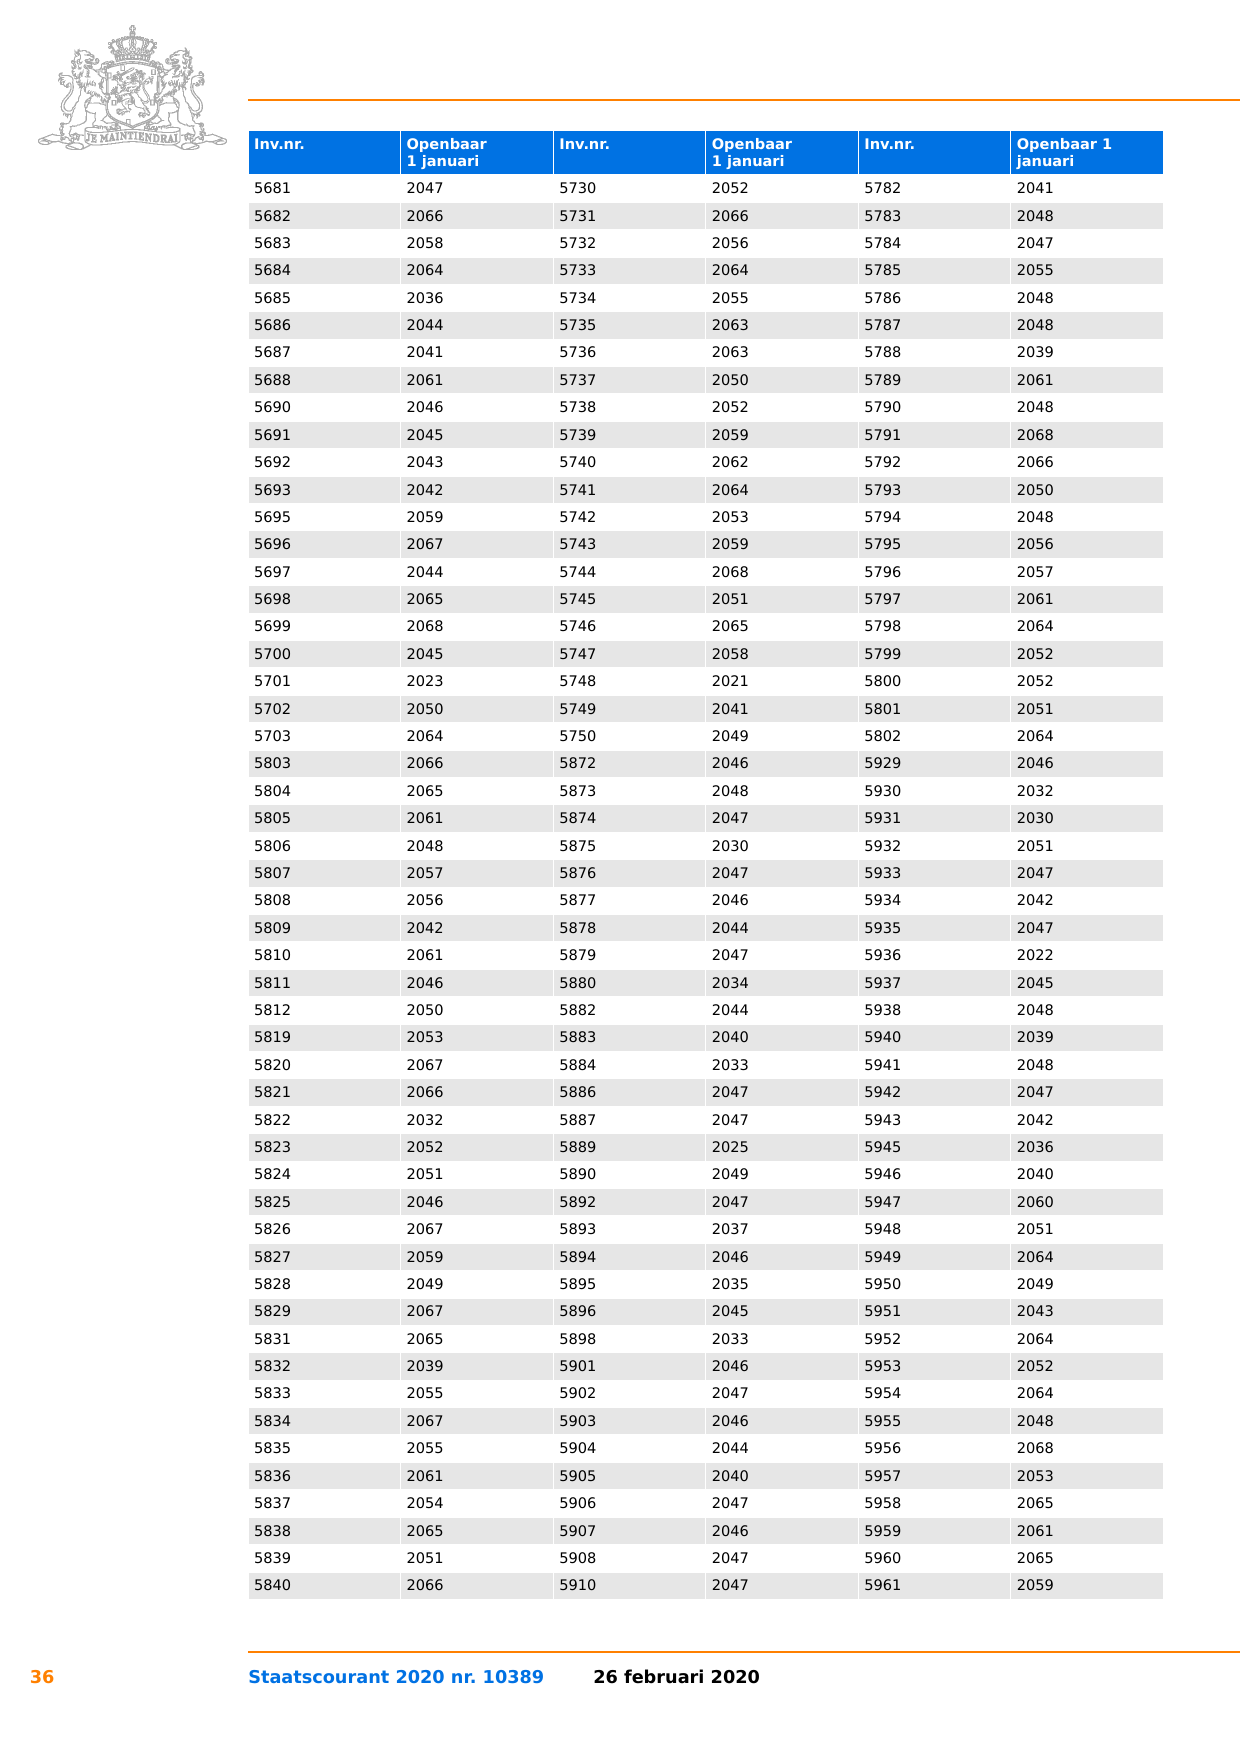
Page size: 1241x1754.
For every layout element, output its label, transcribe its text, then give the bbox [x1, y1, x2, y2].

table_cell 2053 [401, 1025, 553, 1051]
table_cell 5799 [859, 641, 1010, 667]
table_cell 5699 [249, 614, 400, 640]
table_cell 5886 [554, 1079, 705, 1106]
table_cell 2068 [401, 614, 553, 640]
table_cell 2046 [401, 1189, 553, 1215]
table_cell 5903 [554, 1408, 705, 1434]
table_cell 5696 [249, 531, 400, 558]
table_cell 2059 [401, 504, 553, 530]
table_cell 2052 [706, 175, 858, 202]
table_cell 5951 [859, 1299, 1010, 1325]
table_cell 5907 [554, 1518, 705, 1544]
table_cell 2051 [401, 1545, 553, 1571]
table_cell 2047 [706, 1545, 858, 1571]
table_cell 5731 [554, 203, 705, 229]
table_cell 2047 [706, 1189, 858, 1215]
table_cell 2066 [401, 1079, 553, 1106]
table_cell 5812 [249, 997, 400, 1023]
table_cell 2053 [1011, 1463, 1163, 1489]
table_cell 5737 [554, 367, 705, 393]
table_cell 5691 [249, 422, 400, 448]
table_cell 5796 [859, 559, 1010, 585]
table_cell 2068 [1011, 422, 1163, 448]
table_cell 5749 [554, 696, 705, 722]
table_cell 2052 [1011, 669, 1163, 695]
table_cell 2066 [401, 1573, 553, 1599]
table_cell 5797 [859, 586, 1010, 613]
table_header Openbaar 1 januari [1011, 131, 1163, 174]
table_cell 5840 [249, 1573, 400, 1599]
table_cell 5686 [249, 312, 400, 339]
table_cell 2055 [706, 285, 858, 311]
table_cell 5734 [554, 285, 705, 311]
table_cell 2055 [401, 1436, 553, 1462]
table_cell 5798 [859, 614, 1010, 640]
table_cell 2047 [706, 1079, 858, 1106]
table_cell 5785 [859, 258, 1010, 284]
table_cell 2059 [706, 422, 858, 448]
table_cell 2060 [1011, 1189, 1163, 1215]
table_cell 2051 [1011, 1216, 1163, 1243]
table_cell 2046 [706, 1408, 858, 1434]
table_cell 2052 [401, 1134, 553, 1161]
table_cell 5896 [554, 1299, 705, 1325]
table_cell 5937 [859, 970, 1010, 996]
table_cell 5836 [249, 1463, 400, 1489]
table_cell 5701 [249, 669, 400, 695]
table_cell 5826 [249, 1216, 400, 1243]
table_cell 5688 [249, 367, 400, 393]
table_cell 5742 [554, 504, 705, 530]
table_cell 5692 [249, 449, 400, 476]
table_cell 2059 [706, 531, 858, 558]
table_cell 5789 [859, 367, 1010, 393]
table_cell 5740 [554, 449, 705, 476]
table_cell 2061 [401, 367, 553, 393]
table_cell 2046 [401, 970, 553, 996]
table_cell 2046 [706, 1244, 858, 1270]
table_cell 5695 [249, 504, 400, 530]
table_cell 2047 [1011, 915, 1163, 941]
table_cell 2049 [401, 1271, 553, 1297]
table_cell 5820 [249, 1052, 400, 1078]
table_cell 2064 [1011, 614, 1163, 640]
table_cell 2065 [401, 778, 553, 804]
table_cell 5953 [859, 1353, 1010, 1380]
table_cell 2055 [1011, 258, 1163, 284]
table_cell 2033 [706, 1052, 858, 1078]
table_cell 5804 [249, 778, 400, 804]
table_cell 2030 [1011, 805, 1163, 832]
table_cell 5910 [554, 1573, 705, 1599]
table_cell 2048 [1011, 312, 1163, 339]
table_cell 5838 [249, 1518, 400, 1544]
table_cell 5938 [859, 997, 1010, 1023]
table_cell 5956 [859, 1436, 1010, 1462]
table_cell 5746 [554, 614, 705, 640]
table_cell 2022 [1011, 943, 1163, 969]
table_cell 5825 [249, 1189, 400, 1215]
table_cell 5802 [859, 723, 1010, 749]
table_cell 5795 [859, 531, 1010, 558]
table_cell 2044 [401, 312, 553, 339]
table_cell 2067 [401, 1408, 553, 1434]
table_cell 5908 [554, 1545, 705, 1571]
table_cell 2055 [401, 1381, 553, 1407]
table_header Inv.nr. [249, 131, 400, 174]
table_cell 2021 [706, 669, 858, 695]
table_cell 5733 [554, 258, 705, 284]
table_cell 5959 [859, 1518, 1010, 1544]
table_cell 2067 [401, 1052, 553, 1078]
picture [38, 25, 227, 150]
table_cell 2040 [1011, 1162, 1163, 1188]
table_cell 5957 [859, 1463, 1010, 1489]
table_cell 2050 [706, 367, 858, 393]
table_cell 2051 [1011, 833, 1163, 859]
table_cell 5931 [859, 805, 1010, 832]
table_cell 5879 [554, 943, 705, 969]
table_cell 5803 [249, 751, 400, 777]
table_cell 2037 [706, 1216, 858, 1243]
table_cell 5958 [859, 1490, 1010, 1517]
table_cell 5839 [249, 1545, 400, 1571]
table_cell 2032 [1011, 778, 1163, 804]
table_cell 2066 [401, 751, 553, 777]
table_cell 2045 [706, 1299, 858, 1325]
table_cell 5935 [859, 915, 1010, 941]
table_cell 5873 [554, 778, 705, 804]
table_cell 5930 [859, 778, 1010, 804]
table_cell 2044 [706, 997, 858, 1023]
table_cell 5934 [859, 888, 1010, 914]
table_cell 5682 [249, 203, 400, 229]
table_cell 2025 [706, 1134, 858, 1161]
table_cell 2057 [401, 860, 553, 887]
table_cell 5877 [554, 888, 705, 914]
table_cell 2050 [401, 997, 553, 1023]
table_cell 5829 [249, 1299, 400, 1325]
table_cell 2067 [401, 1299, 553, 1325]
table_cell 5960 [859, 1545, 1010, 1571]
table_cell 5698 [249, 586, 400, 613]
table_cell 2046 [401, 395, 553, 421]
table_cell 2051 [401, 1162, 553, 1188]
table_cell 2065 [401, 1518, 553, 1544]
table_cell 5681 [249, 175, 400, 202]
table_cell 2042 [401, 915, 553, 941]
table_cell 5833 [249, 1381, 400, 1407]
table_cell 2044 [706, 915, 858, 941]
table_cell 5834 [249, 1408, 400, 1434]
table_cell 5946 [859, 1162, 1010, 1188]
table_cell 5827 [249, 1244, 400, 1270]
table_cell 2064 [1011, 1381, 1163, 1407]
table_cell 2048 [401, 833, 553, 859]
table_cell 5809 [249, 915, 400, 941]
table_cell 5837 [249, 1490, 400, 1517]
table_cell 2048 [1011, 395, 1163, 421]
table_cell 2056 [706, 230, 858, 256]
table_cell 2064 [706, 477, 858, 503]
table_cell 2064 [1011, 1326, 1163, 1352]
table_cell 2048 [1011, 1408, 1163, 1434]
table_cell 5810 [249, 943, 400, 969]
table_cell 2056 [401, 888, 553, 914]
table_cell 5906 [554, 1490, 705, 1517]
table_cell 5952 [859, 1326, 1010, 1352]
table_cell 2067 [401, 1216, 553, 1243]
table_cell 2042 [401, 477, 553, 503]
table_cell 2033 [706, 1326, 858, 1352]
table_cell 5735 [554, 312, 705, 339]
table_cell 2041 [1011, 175, 1163, 202]
table_cell 5955 [859, 1408, 1010, 1434]
table_cell 2046 [1011, 751, 1163, 777]
table_cell 2066 [1011, 449, 1163, 476]
table_cell 2053 [706, 504, 858, 530]
table_cell 5784 [859, 230, 1010, 256]
table_cell 5685 [249, 285, 400, 311]
table_cell 2047 [1011, 1079, 1163, 1106]
table_cell 2052 [706, 395, 858, 421]
table_cell 2050 [401, 696, 553, 722]
table_cell 5823 [249, 1134, 400, 1161]
table_cell 5902 [554, 1381, 705, 1407]
table_cell 2061 [401, 943, 553, 969]
table_cell 5690 [249, 395, 400, 421]
table_cell 2043 [1011, 1299, 1163, 1325]
table_cell 5745 [554, 586, 705, 613]
table_header Inv.nr. [554, 131, 705, 174]
table_cell 5684 [249, 258, 400, 284]
table_cell 2052 [1011, 641, 1163, 667]
table_cell 5702 [249, 696, 400, 722]
table_cell 2061 [1011, 367, 1163, 393]
table_cell 2064 [1011, 723, 1163, 749]
table_cell 2045 [401, 422, 553, 448]
table_cell 5693 [249, 477, 400, 503]
table_cell 2056 [1011, 531, 1163, 558]
table_cell 5783 [859, 203, 1010, 229]
table_cell 5739 [554, 422, 705, 448]
table_cell 2058 [706, 641, 858, 667]
table_cell 5892 [554, 1189, 705, 1215]
table_cell 2047 [1011, 230, 1163, 256]
table_cell 5950 [859, 1271, 1010, 1297]
table_cell 5747 [554, 641, 705, 667]
table_cell 2050 [1011, 477, 1163, 503]
table_header Openbaar 1 januari [401, 131, 553, 174]
table_cell 2047 [706, 1107, 858, 1133]
table_cell 2051 [706, 586, 858, 613]
table_cell 2041 [706, 696, 858, 722]
table_cell 5743 [554, 531, 705, 558]
table_cell 5901 [554, 1353, 705, 1380]
table_cell 5808 [249, 888, 400, 914]
table_cell 5741 [554, 477, 705, 503]
table_cell 5929 [859, 751, 1010, 777]
table_cell 5945 [859, 1134, 1010, 1161]
table_cell 5932 [859, 833, 1010, 859]
table_cell 2047 [1011, 860, 1163, 887]
table_cell 2044 [706, 1436, 858, 1462]
table_cell 5943 [859, 1107, 1010, 1133]
table_cell 5805 [249, 805, 400, 832]
table_cell 2047 [706, 860, 858, 887]
table_cell 5949 [859, 1244, 1010, 1270]
table_cell 2065 [401, 1326, 553, 1352]
table_cell 5961 [859, 1573, 1010, 1599]
table_cell 2047 [706, 1573, 858, 1599]
table_cell 2046 [706, 1518, 858, 1544]
table_cell 2061 [401, 1463, 553, 1489]
table_cell 2046 [706, 751, 858, 777]
table_cell 2040 [706, 1463, 858, 1489]
table_cell 2046 [706, 1353, 858, 1380]
table_cell 2065 [401, 586, 553, 613]
table_cell 5882 [554, 997, 705, 1023]
table_cell 2049 [706, 1162, 858, 1188]
table_cell 5876 [554, 860, 705, 887]
table_cell 5819 [249, 1025, 400, 1051]
table_cell 2039 [1011, 340, 1163, 366]
table_cell 5832 [249, 1353, 400, 1380]
table_cell 5831 [249, 1326, 400, 1352]
table_cell 2047 [706, 1381, 858, 1407]
table_cell 2045 [401, 641, 553, 667]
table_cell 2047 [706, 805, 858, 832]
table_cell 2048 [706, 778, 858, 804]
table_cell 2065 [706, 614, 858, 640]
table_cell 5807 [249, 860, 400, 887]
table_cell 5750 [554, 723, 705, 749]
table_cell 2062 [706, 449, 858, 476]
table_cell 5683 [249, 230, 400, 256]
table_cell 2039 [1011, 1025, 1163, 1051]
table_cell 2048 [1011, 203, 1163, 229]
table_cell 5700 [249, 641, 400, 667]
table_cell 5782 [859, 175, 1010, 202]
table_cell 2048 [1011, 504, 1163, 530]
table_cell 5821 [249, 1079, 400, 1106]
table_cell 5875 [554, 833, 705, 859]
table_cell 5874 [554, 805, 705, 832]
table_header Inv.nr. [859, 131, 1010, 174]
table_cell 5880 [554, 970, 705, 996]
table_cell 5738 [554, 395, 705, 421]
table_cell 2051 [1011, 696, 1163, 722]
table_cell 5828 [249, 1271, 400, 1297]
table_cell 2059 [401, 1244, 553, 1270]
table_header Openbaar 1 januari [706, 131, 858, 174]
table_cell 2048 [1011, 285, 1163, 311]
table_cell 2048 [1011, 1052, 1163, 1078]
table_cell 2046 [706, 888, 858, 914]
table_cell 5793 [859, 477, 1010, 503]
table_cell 5905 [554, 1463, 705, 1489]
table_cell 2057 [1011, 559, 1163, 585]
table_cell 5904 [554, 1436, 705, 1462]
table_cell 2047 [706, 943, 858, 969]
table_cell 2061 [401, 805, 553, 832]
table_cell 2066 [706, 203, 858, 229]
table_cell 5792 [859, 449, 1010, 476]
table_cell 5954 [859, 1381, 1010, 1407]
table_cell 5801 [859, 696, 1010, 722]
table_cell 2043 [401, 449, 553, 476]
table_cell 5697 [249, 559, 400, 585]
table_cell 5736 [554, 340, 705, 366]
table_cell 5887 [554, 1107, 705, 1133]
table_cell 2048 [1011, 997, 1163, 1023]
table_cell 5895 [554, 1271, 705, 1297]
table_cell 5687 [249, 340, 400, 366]
table_cell 2064 [401, 258, 553, 284]
table_cell 5878 [554, 915, 705, 941]
table_cell 2068 [1011, 1436, 1163, 1462]
table_cell 2064 [706, 258, 858, 284]
table_cell 5941 [859, 1052, 1010, 1078]
table_cell 2047 [706, 1490, 858, 1517]
table_cell 5794 [859, 504, 1010, 530]
table_cell 5893 [554, 1216, 705, 1243]
table_cell 5890 [554, 1162, 705, 1188]
table_cell 5872 [554, 751, 705, 777]
table_cell 2066 [401, 203, 553, 229]
table_cell 5889 [554, 1134, 705, 1161]
table_cell 2063 [706, 312, 858, 339]
table_cell 2067 [401, 531, 553, 558]
table_cell 2049 [706, 723, 858, 749]
table_cell 2035 [706, 1271, 858, 1297]
table_cell 5947 [859, 1189, 1010, 1215]
table_cell 2023 [401, 669, 553, 695]
table_cell 2064 [1011, 1244, 1163, 1270]
table_cell 2064 [401, 723, 553, 749]
table_cell 5835 [249, 1436, 400, 1462]
table_cell 2042 [1011, 888, 1163, 914]
table_cell 5948 [859, 1216, 1010, 1243]
table_cell 5940 [859, 1025, 1010, 1051]
table_cell 2065 [1011, 1490, 1163, 1517]
table_cell 2036 [401, 285, 553, 311]
table_cell 2049 [1011, 1271, 1163, 1297]
table_cell 5703 [249, 723, 400, 749]
table_cell 5788 [859, 340, 1010, 366]
table_cell 5744 [554, 559, 705, 585]
table_cell 5730 [554, 175, 705, 202]
table_cell 2042 [1011, 1107, 1163, 1133]
table_cell 2052 [1011, 1353, 1163, 1380]
table_cell 2041 [401, 340, 553, 366]
table_cell 5791 [859, 422, 1010, 448]
table_cell 2054 [401, 1490, 553, 1517]
table_cell 2030 [706, 833, 858, 859]
table_cell 2059 [1011, 1573, 1163, 1599]
table_cell 2047 [401, 175, 553, 202]
table_cell 2061 [1011, 1518, 1163, 1544]
table_cell 2058 [401, 230, 553, 256]
table_cell 5824 [249, 1162, 400, 1188]
table_cell 5811 [249, 970, 400, 996]
table_cell 5790 [859, 395, 1010, 421]
table_cell 5787 [859, 312, 1010, 339]
table_cell 2040 [706, 1025, 858, 1051]
table_cell 5800 [859, 669, 1010, 695]
table_cell 5898 [554, 1326, 705, 1352]
table_cell 5884 [554, 1052, 705, 1078]
table_cell 5933 [859, 860, 1010, 887]
table_cell 2068 [706, 559, 858, 585]
table_cell 2034 [706, 970, 858, 996]
table_cell 5894 [554, 1244, 705, 1270]
table_cell 2032 [401, 1107, 553, 1133]
table_cell 2065 [1011, 1545, 1163, 1571]
table_cell 2061 [1011, 586, 1163, 613]
table_cell 5786 [859, 285, 1010, 311]
table_cell 2036 [1011, 1134, 1163, 1161]
table_cell 2045 [1011, 970, 1163, 996]
table_cell 5936 [859, 943, 1010, 969]
table_cell 5732 [554, 230, 705, 256]
table_cell 2044 [401, 559, 553, 585]
table_cell 5883 [554, 1025, 705, 1051]
table_cell 5748 [554, 669, 705, 695]
table_cell 5822 [249, 1107, 400, 1133]
table_cell 5942 [859, 1079, 1010, 1106]
table_cell 2039 [401, 1353, 553, 1380]
table_cell 5806 [249, 833, 400, 859]
table_cell 2063 [706, 340, 858, 366]
